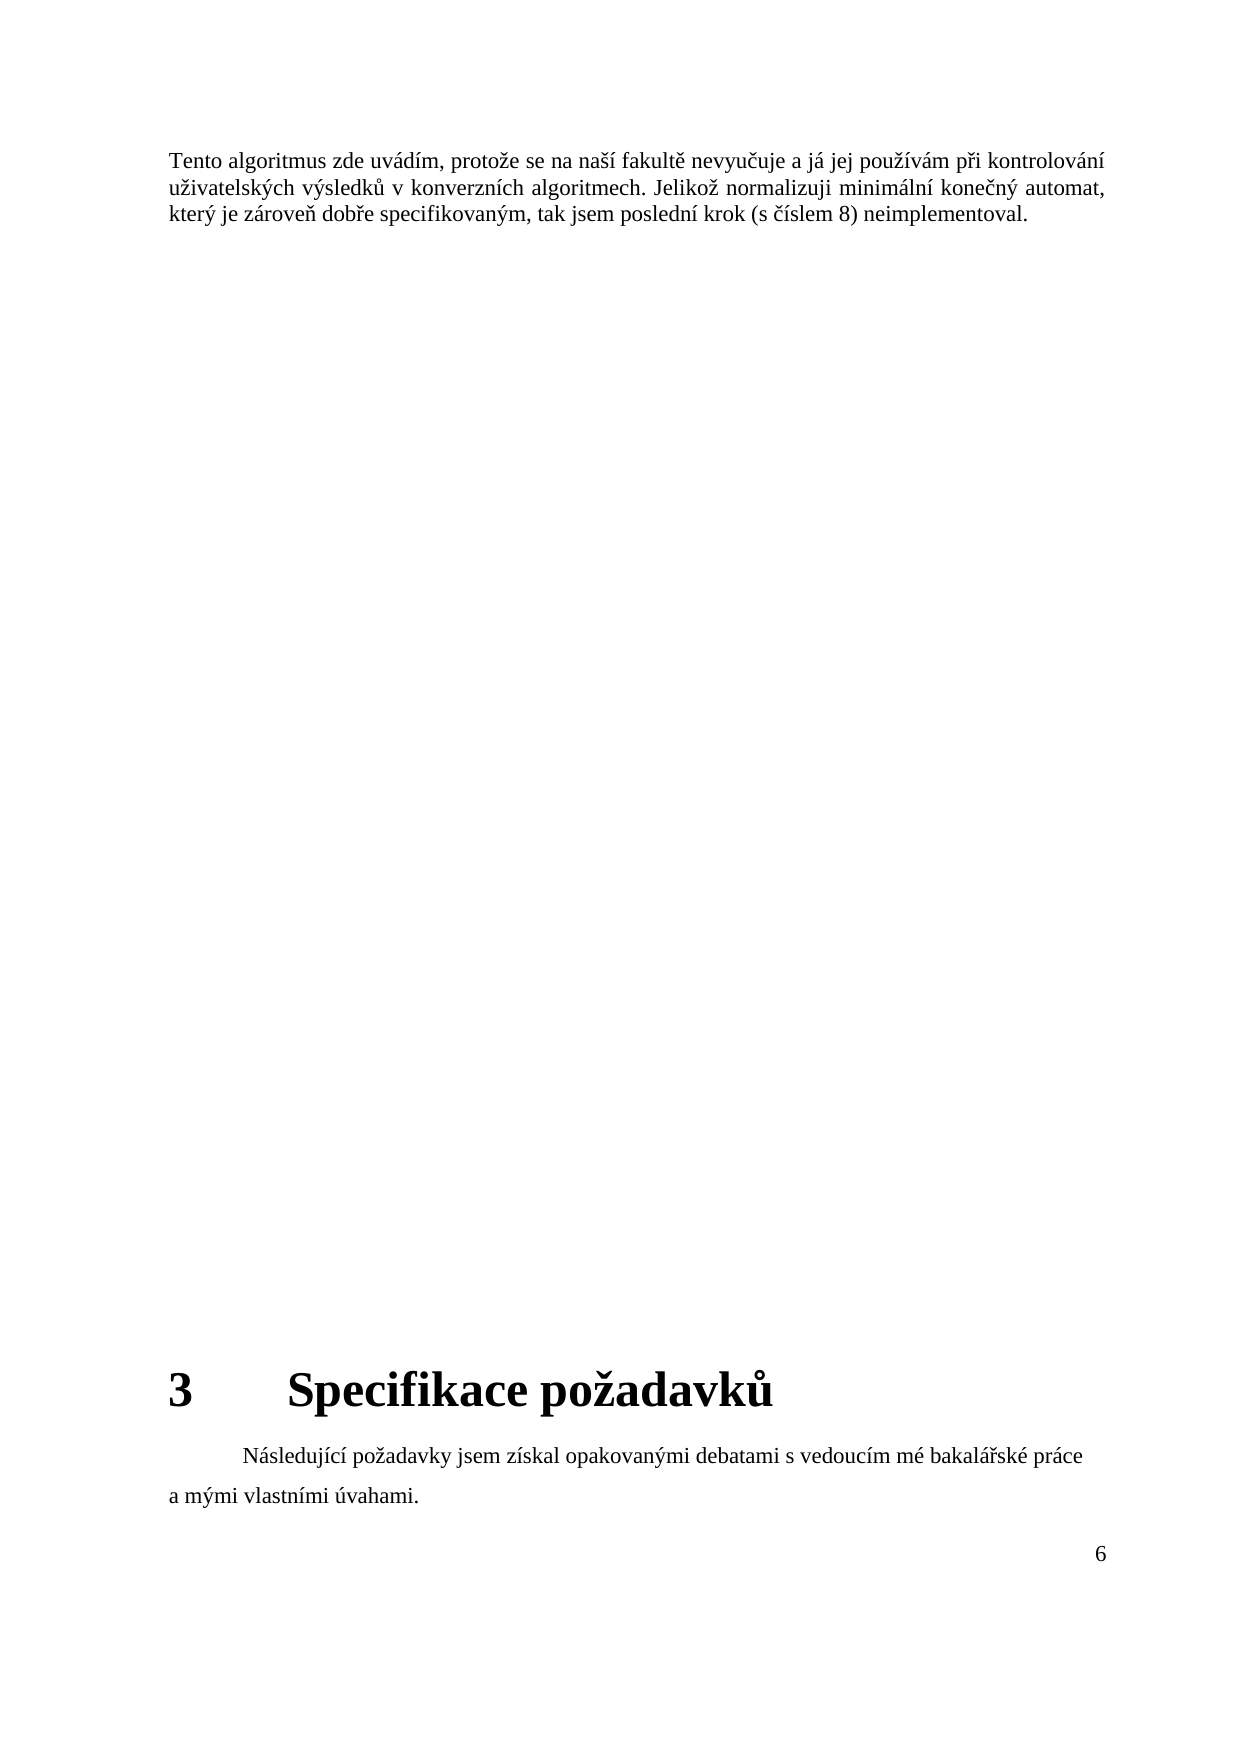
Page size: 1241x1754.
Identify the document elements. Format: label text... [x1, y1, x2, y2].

text Následující požadavky jsem získal opakovanými debatami s vedoucím mé bakalářské práce [169, 1442, 1106, 1469]
text a mými vlastními úvahami. [169, 1482, 1106, 1508]
text Tento algoritmus zde uvádím, protože se na naší fakultě nevyučuje a já jej používám při kontrolování uživatelských výsledků v konverzních algoritmech. Jelikož normalizuji minimální konečný automat, který je zároveň dobře specifikovaným, tak jsem poslední krok (s číslem 8) neimplementoval. [169, 148, 1106, 227]
subtitle Specifikace požadavků [169, 1360, 1106, 1417]
